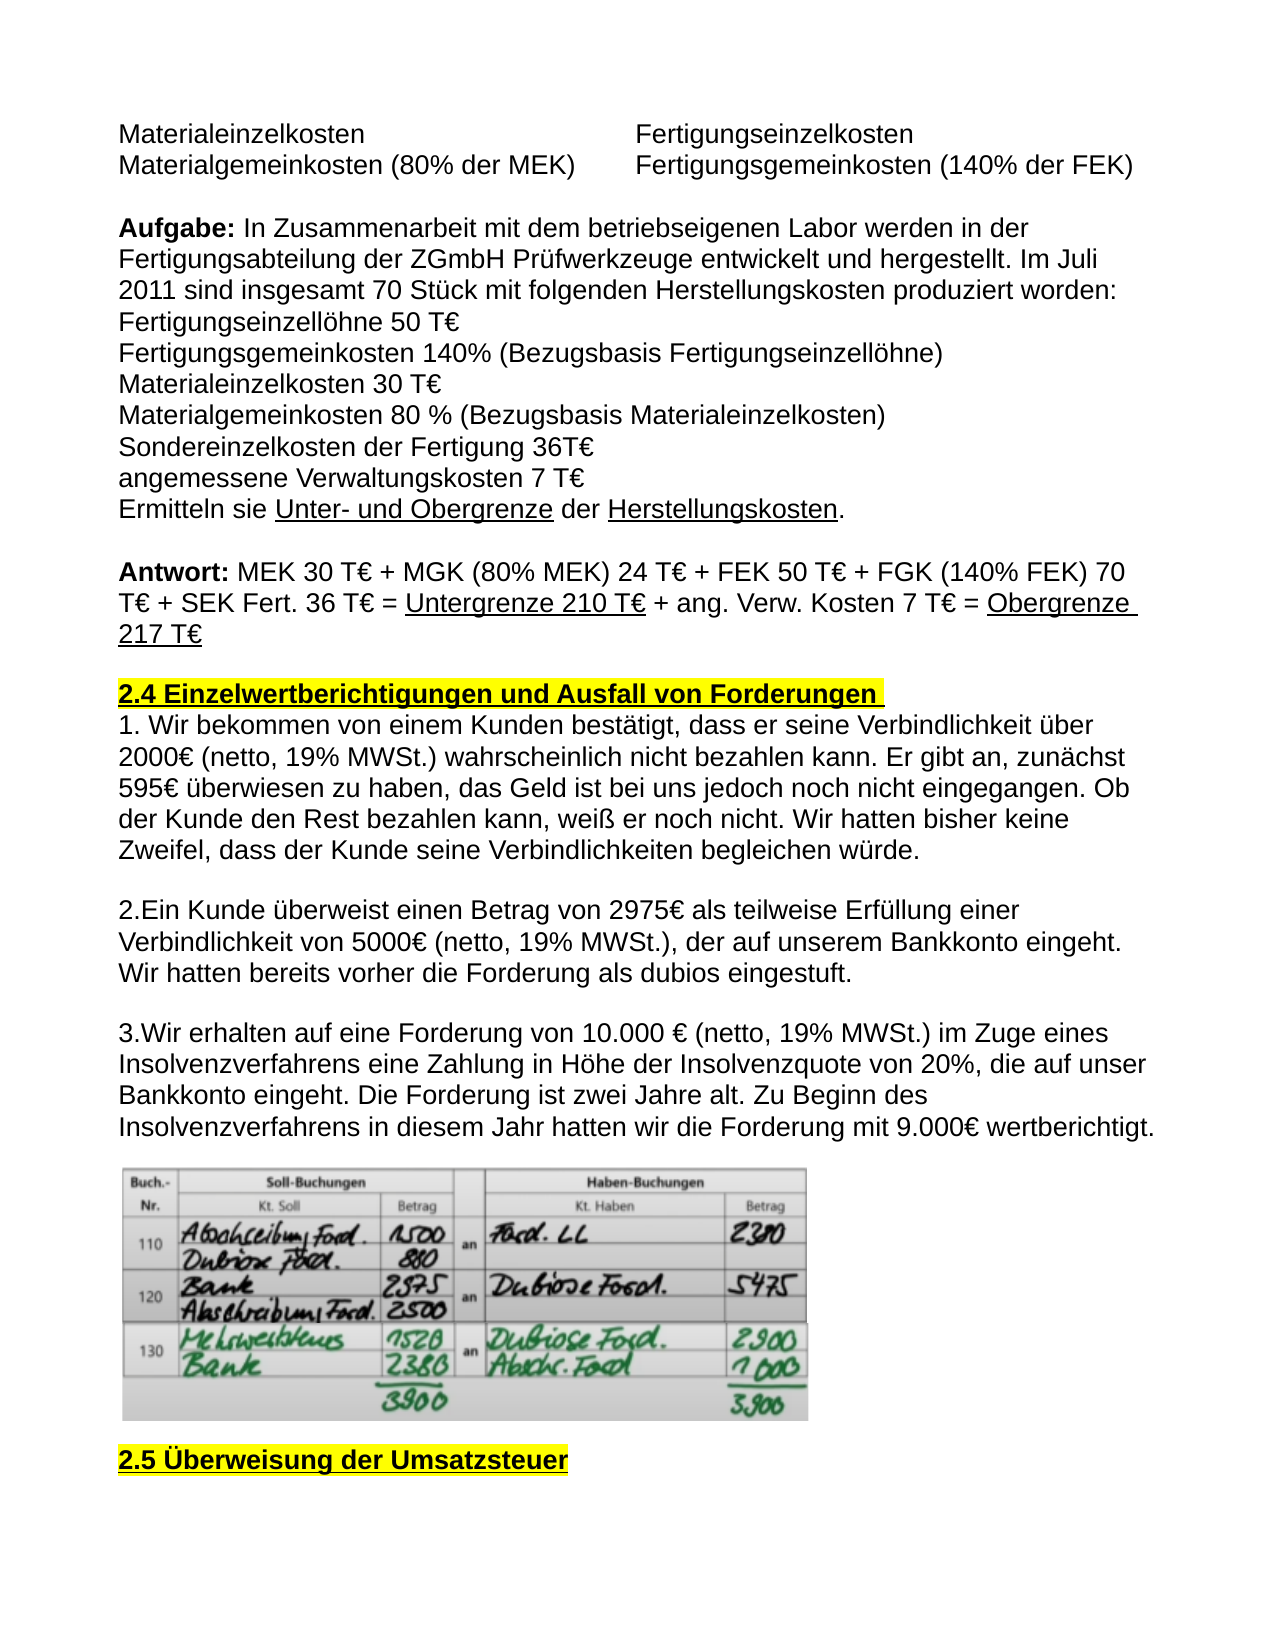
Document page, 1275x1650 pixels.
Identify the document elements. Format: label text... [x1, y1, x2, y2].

text 2.5 Überweisung der Umsatzsteuer [118, 1444, 1157, 1476]
text 3.Wir erhalten auf eine Forderung von 10.000 € (netto, 19% MWSt.) im Zuge eines Insolvenzverfahrens eine Zahlung in Höhe der Insolvenzquote von 20%, die auf unser Bankkonto eingeht. Die Forderung ist zwei Jahre alt. Zu Beginn des Insolvenzverfahrens in diesem Jahr hatten wir die Forderung mit 9.000€ wertberichtigt. [118, 1017, 1157, 1264]
text angemessene Verwaltungskosten 7 T€ [118, 462, 1157, 493]
text Ermitteln sie Unter- und Obergrenze der Herstellungskosten. Antwort: MEK 30 T€ + MGK (80% MEK) 24 T€ + FEK 50 T€ + FGK (140% FEK) 70 T€ + SEK Fert. 36 T€ = Untergrenze 210 T€ + ang. Verw. Kosten 7 T€ = Obergrenze 217 T€ [118, 493, 1157, 649]
text Materialeinzelkosten Fertigungseinzelkosten Materialgemeinkosten (80% der MEK) Fertigungsgemeinkosten (140% der FEK) Aufgabe: In Zusammenarbeit mit dem betriebseigenen Labor werden in der Fertigungsabteilung der ZGmbH Prüfwerkzeuge entwickelt und hergestellt. Im Juli 2011 sind insgesamt 70 Stück mit folgenden Herstellungskosten produziert worden: Fertigungseinzellöhne 50 T€ [118, 118, 1157, 337]
text Fertigungsgemeinkosten 140% (Bezugsbasis Fertigungseinzellöhne) Materialeinzelkosten 30 T€ [118, 337, 1157, 399]
text 2.4 Einzelwertberichtigungen und Ausfall von Forderungen 1. Wir bekommen von einem Kunden bestätigt, dass er seine Verbindlichkeit über 2000€ (netto, 19% MWSt.) wahrscheinlich nicht bezahlen kann. Er gibt an, zunächst 595€ überwiesen zu haben, das Geld ist bei uns jedoch noch nicht eingegangen. Ob der Kunde den Rest bezahlen kann, weiß er noch nicht. Wir hatten bisher keine Zweifel, dass der Kunde seine Verbindlichkeiten begleichen würde. [118, 678, 1157, 866]
picture [122, 1167, 809, 1421]
text Materialgemeinkosten 80 % (Bezugsbasis Materialeinzelkosten) [118, 399, 1157, 431]
text 2.Ein Kunde überweist einen Betrag von 2975€ als teilweise Erfüllung einer Verbindlichkeit von 5000€ (netto, 19% MWSt.), der auf unserem Bankkonto eingeht. Wir hatten bereits vorher die Forderung als dubios eingestuft. [118, 894, 1157, 988]
text Sondereinzelkosten der Fertigung 36T€ [118, 431, 1157, 462]
